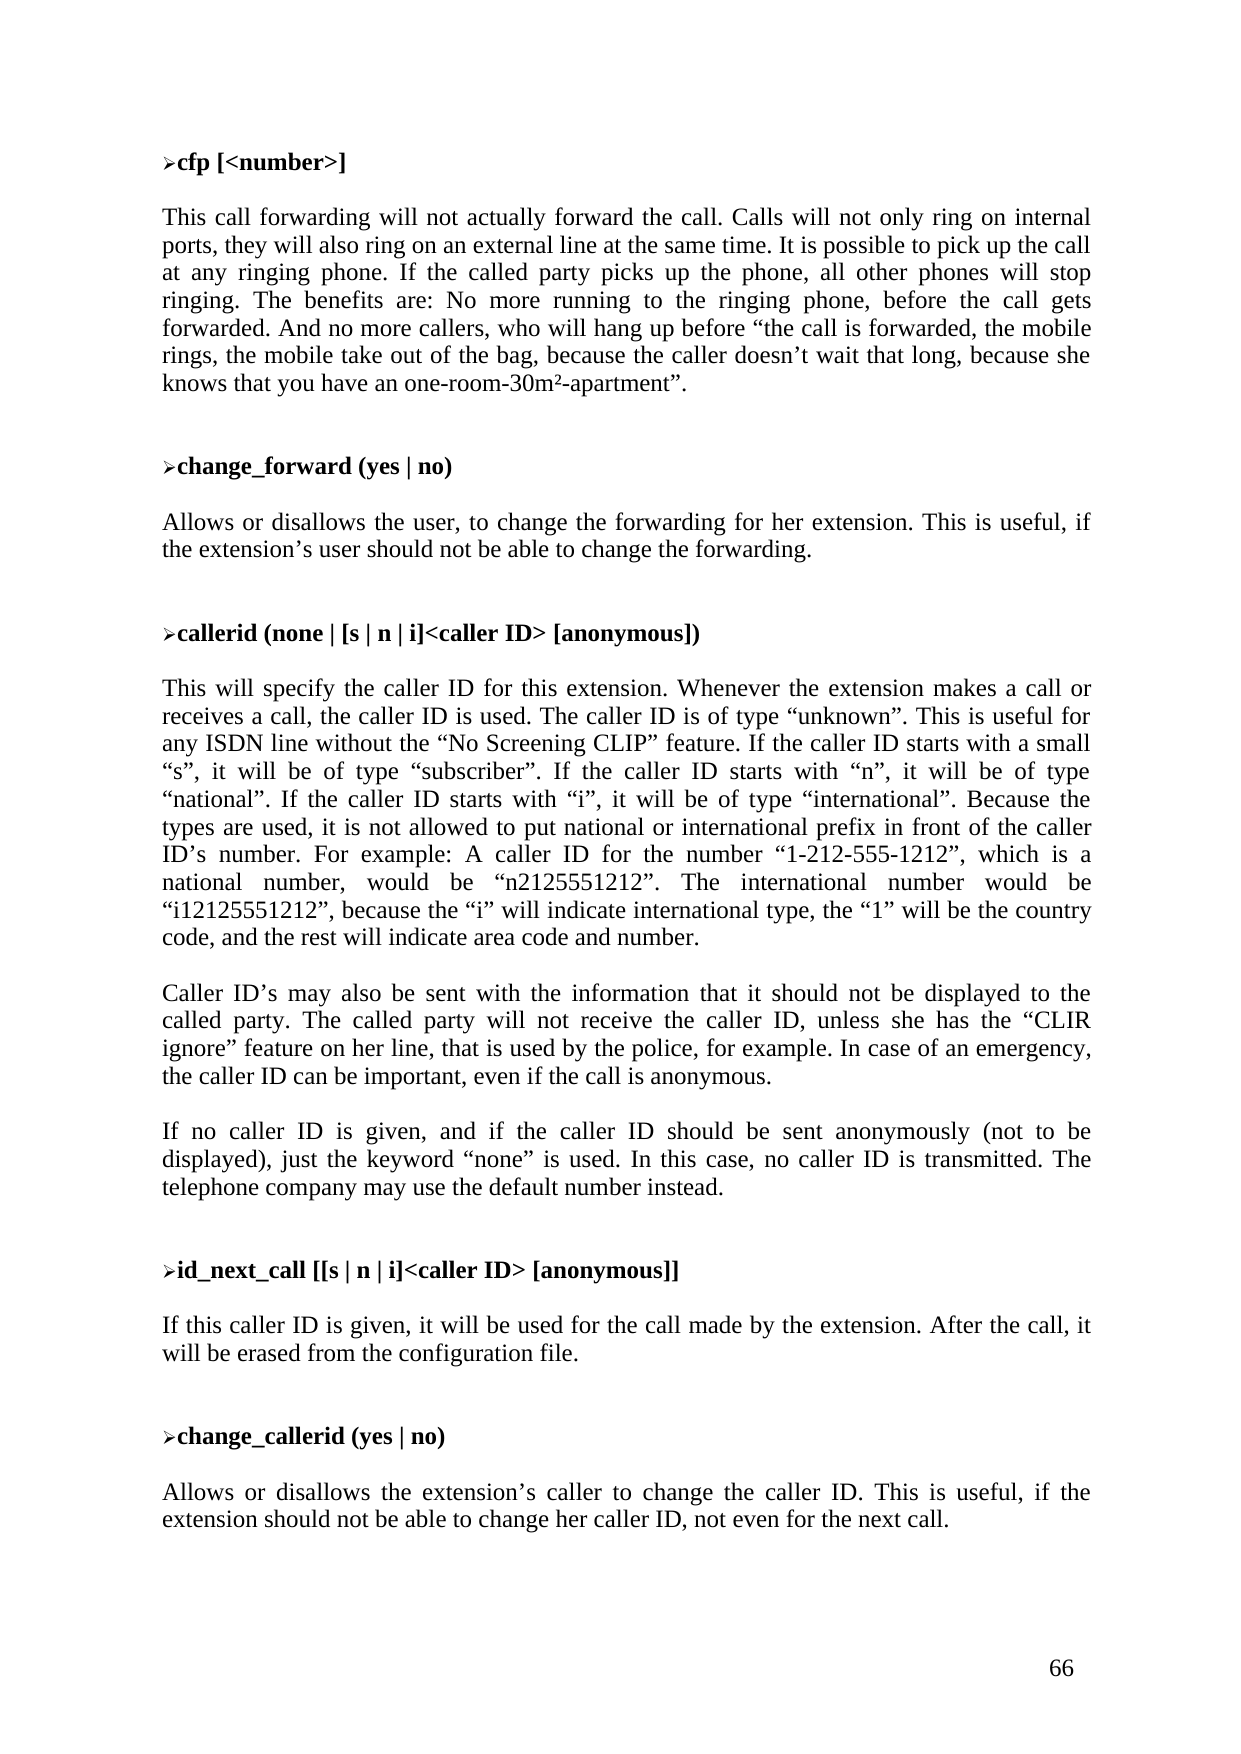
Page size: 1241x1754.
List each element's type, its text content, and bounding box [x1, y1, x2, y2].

list change_forward (yes | no) [162, 452, 1092, 480]
list cfp [<number>] [162, 148, 1092, 175]
text Allows or disallows the extension’s caller to change the caller ID. This is useful, if the extension should not be able to change her caller ID, not even for the next call. [162, 1478, 1092, 1533]
list id_next_call [[s | n | i]<caller ID> [anonymous]] [162, 1256, 1092, 1284]
text This call forwarding will not actually forward the call. Calls will not only ring on internal ports, they will also ring on an external line at the same time. It is possible to pick up the call at any ringing phone. If the called party picks up the phone, all other phones will stop ringing. The benefits are: No more running to the ringing phone, before the call gets forwarded. And no more callers, who will hang up before “the call is forwarded, the mobile rings, the mobile take out of the bag, because the caller doesn’t wait that long, because she knows that you have an one-room-30m²-apartment”. [162, 203, 1092, 397]
text Allows or disallows the user, to change the forwarding for her extension. This is useful, if the extension’s user should not be able to change the forwarding. [162, 508, 1092, 563]
list change_callerid (yes | no) [162, 1422, 1092, 1450]
text If no caller ID is given, and if the caller ID should be sent anonymously (not to be displayed), just the keyword “none” is used. In this case, no caller ID is transmitted. The telephone company may use the default number instead. [162, 1117, 1092, 1201]
list callerid (none | [s | n | i]<caller ID> [anonymous]) [162, 619, 1092, 646]
text This will specify the caller ID for this extension. Whenever the extension makes a call or receives a call, the caller ID is used. The caller ID is of type “unknown”. This is useful for any ISDN line without the “No Screening CLIP” feature. If the caller ID starts with a small “s”, it will be of type “subscriber”. If the caller ID starts with “n”, it will be of type “national”. If the caller ID starts with “i”, it will be of type “international”. Because the types are used, it is not allowed to put national or international prefix in front of the caller ID’s number. For example: A caller ID for the number “1-212-555-1212”, which is a national number, would be “n2125551212”. The international number would be “i12125551212”, because the “i” will indicate international type, the “1” will be the country code, and the rest will indicate area code and number. [162, 674, 1092, 951]
text Caller ID’s may also be sent with the information that it should not be displayed to the called party. The called party will not receive the caller ID, unless she has the “CLIR ignore” feature on her line, that is used by the police, for example. In case of an emergency, the caller ID can be important, even if the call is anonymous. [162, 979, 1092, 1090]
text If this caller ID is given, it will be used for the call made by the extension. After the call, it will be erased from the configuration file. [162, 1311, 1092, 1367]
